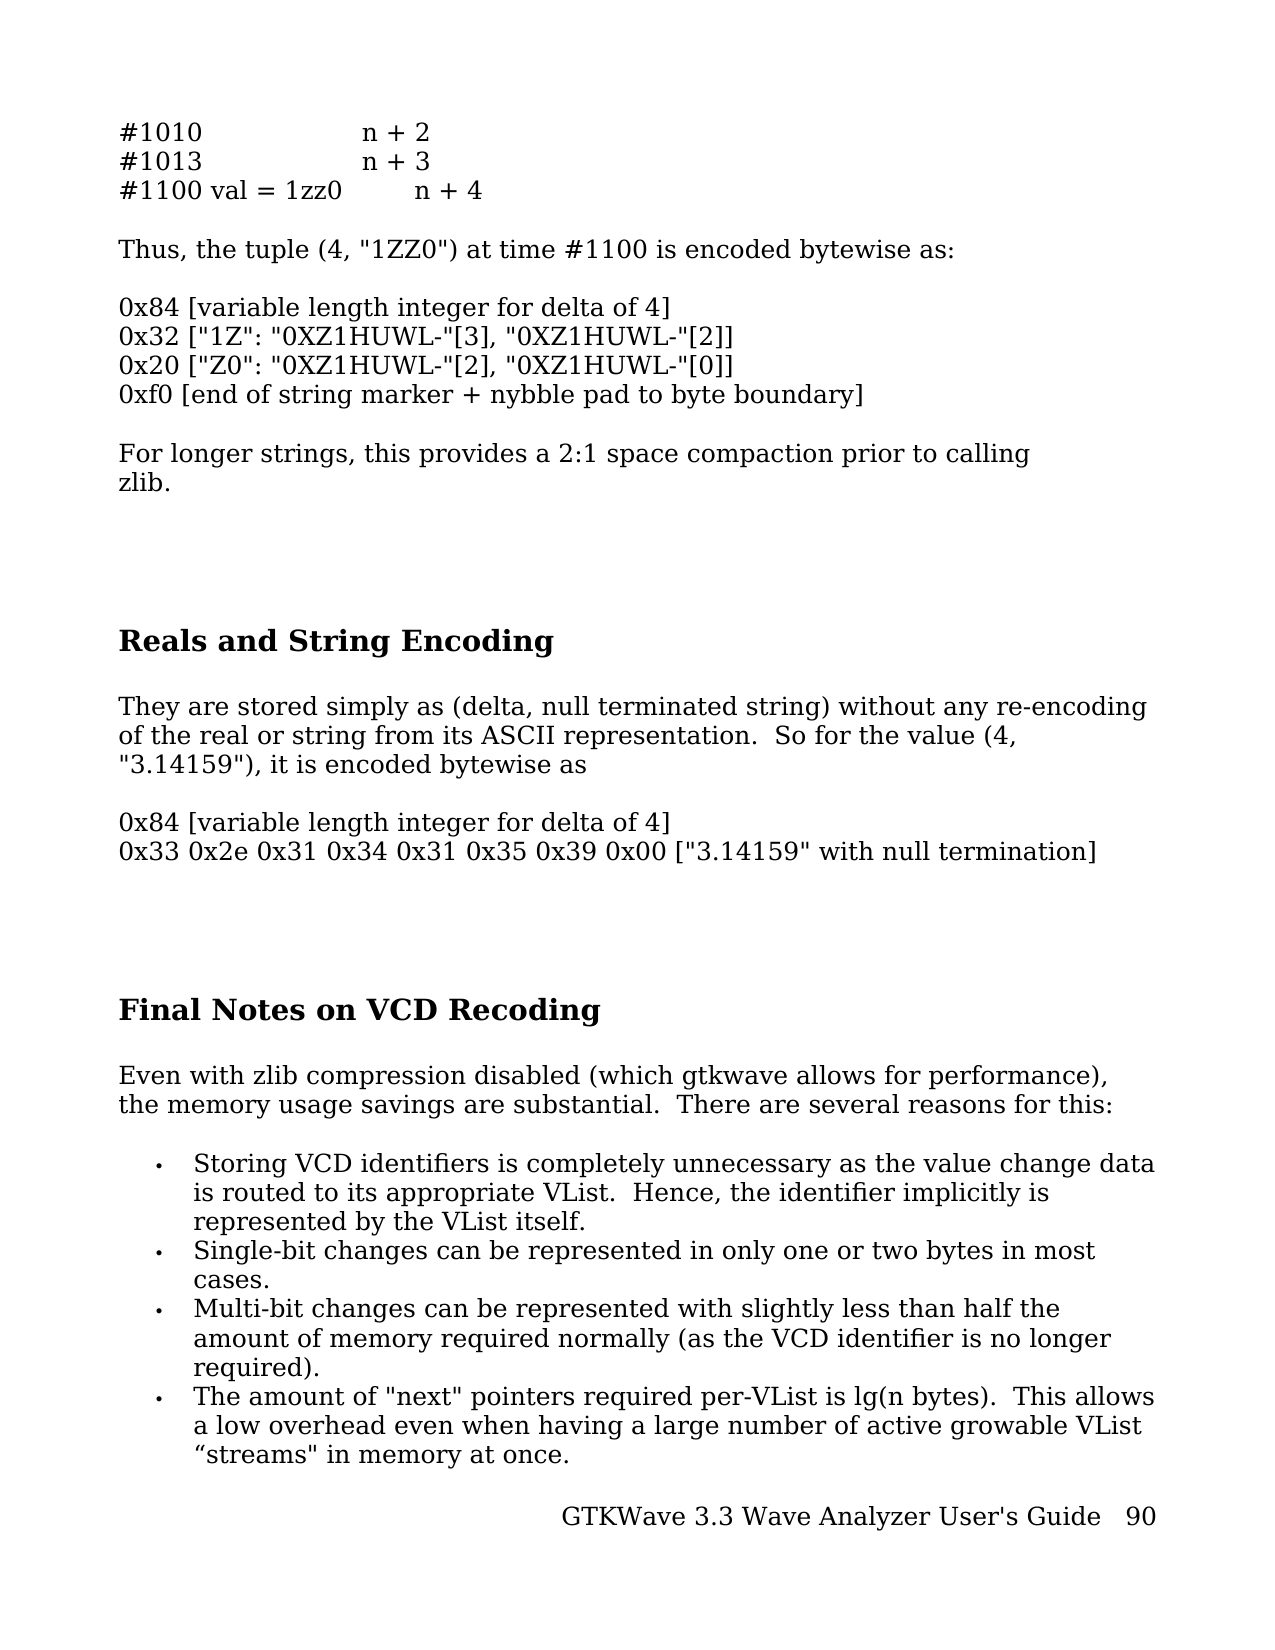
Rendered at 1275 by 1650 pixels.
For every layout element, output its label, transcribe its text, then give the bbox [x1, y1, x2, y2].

text #1010 n + 2 [118, 118, 1157, 147]
list Multi-bit changes can be represented with slightly less than half the amount of memory required normally (as the VCD identifier is no longer required). [156, 1294, 1157, 1382]
text 0x84 [variable length integer for delta of 4] [118, 293, 1157, 322]
text For longer strings, this provides a 2:1 space compaction prior to calling [118, 439, 1157, 468]
text Even with zlib compression disabled (which gtkwave allows for performance), the memory usage savings are substantial. There are several reasons for this: [118, 1061, 1157, 1119]
list Storing VCD identifiers is completely unnecessary as the value change data is routed to its appropriate VList. Hence, the identifier implicitly is represented by the VList itself. [156, 1149, 1157, 1236]
text Reals and String Encoding [118, 623, 1157, 658]
text #1013 n + 3 [118, 147, 1157, 176]
text 0x32 ["1Z": "0XZ1HUWL-"[3], "0XZ1HUWL-"[2]] [118, 322, 1157, 351]
text 0x20 ["Z0": "0XZ1HUWL-"[2], "0XZ1HUWL-"[0]] [118, 351, 1157, 381]
text zlib. [118, 468, 1157, 497]
text Thus, the tuple (4, "1ZZ0") at time #1100 is encoded bytewise as: [118, 235, 1157, 264]
list The amount of "next" pointers required per-VList is lg(n bytes). This allows a low overhead even when having a large number of active growable VList “streams" in memory at once. [156, 1382, 1157, 1469]
text They are stored simply as (delta, null terminated string) without any re-encoding of the real or string from its ASCII representation. So for the value (4, "3.14159"), it is encoded bytewise as [118, 692, 1157, 779]
text 0x84 [variable length integer for delta of 4] [118, 808, 1157, 838]
list Single-bit changes can be represented in only one or two bytes in most cases. [156, 1236, 1157, 1294]
text Final Notes on VCD Recoding [118, 993, 1157, 1027]
text 0x33 0x2e 0x31 0x34 0x31 0x35 0x39 0x00 ["3.14159" with null termination] [118, 838, 1157, 867]
text 0xf0 [end of string marker + nybble pad to byte boundary] [118, 381, 1157, 410]
text #1100 val = 1zz0 n + 4 [118, 176, 1157, 206]
